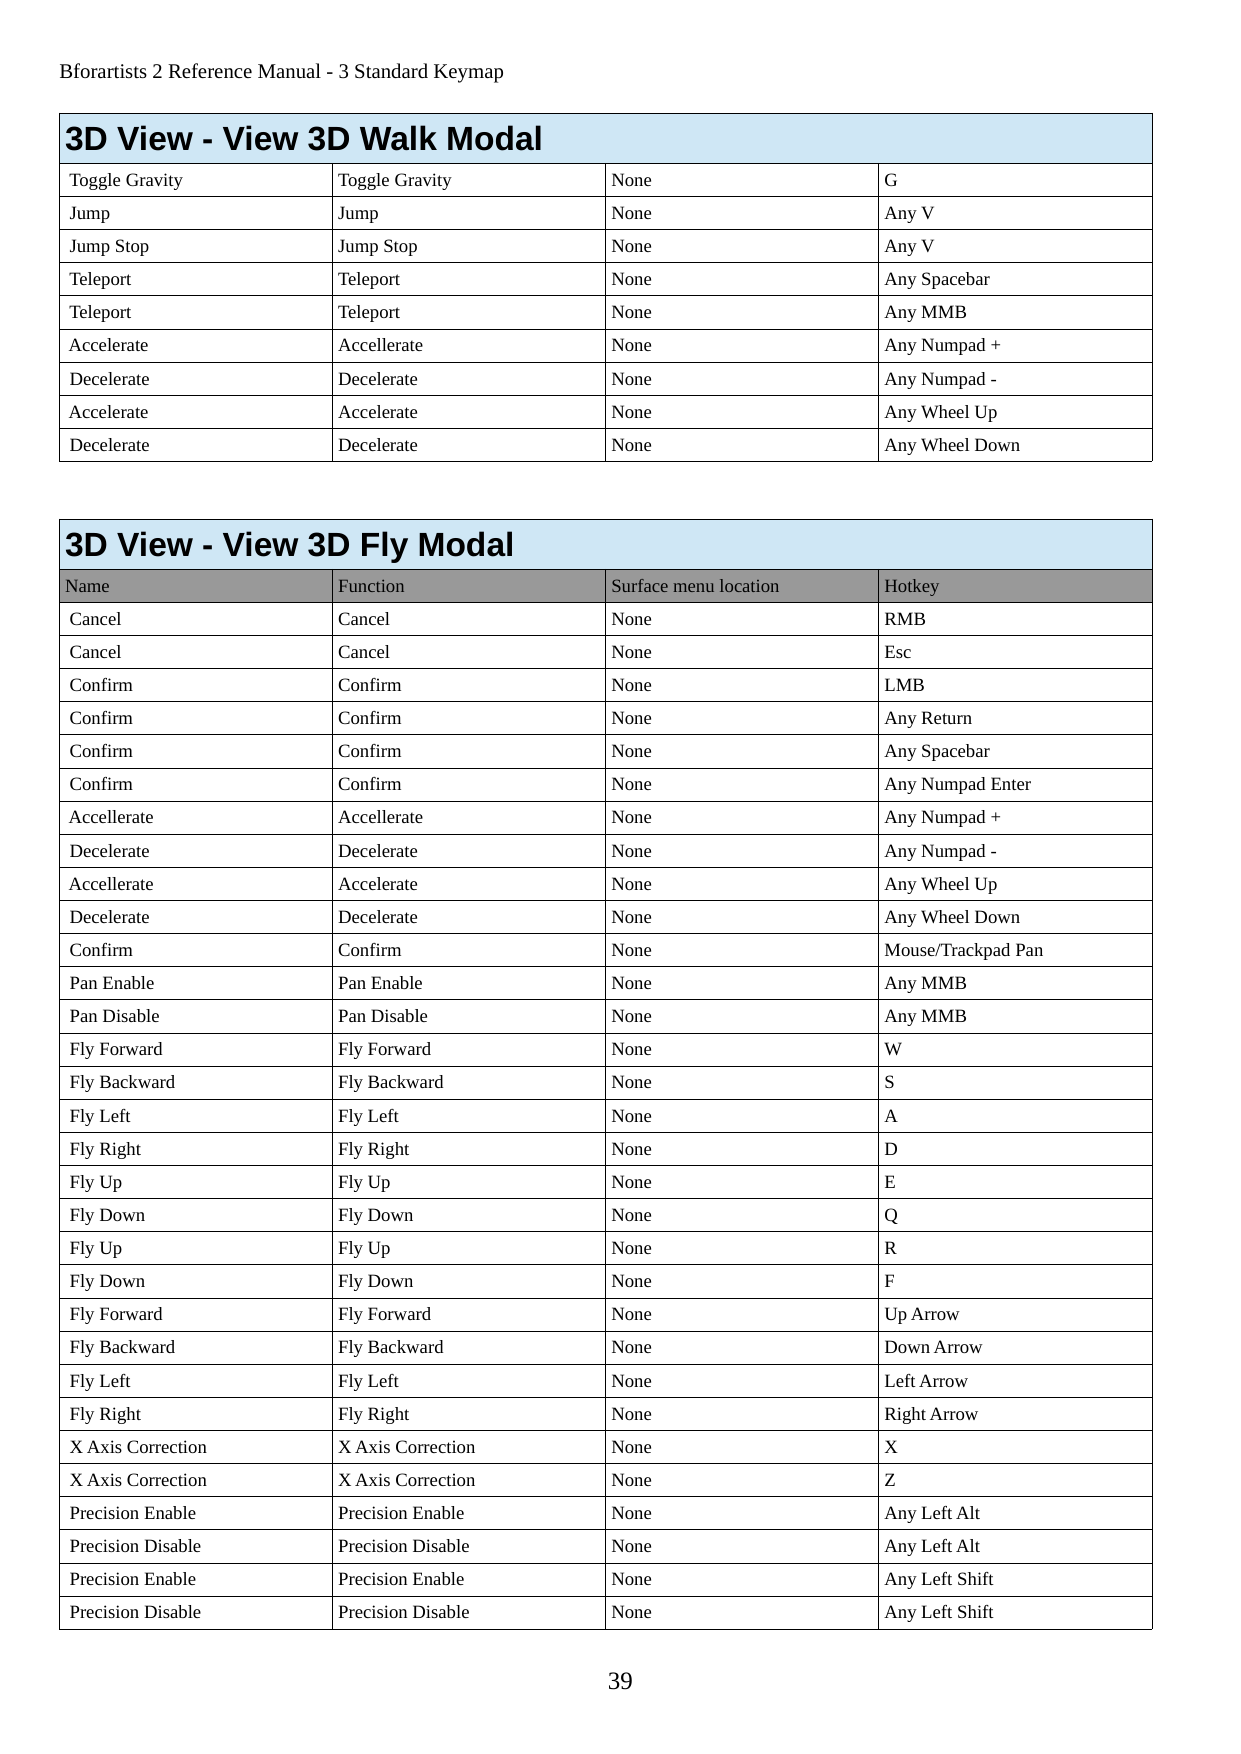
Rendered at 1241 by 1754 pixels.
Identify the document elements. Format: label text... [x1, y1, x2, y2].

table_cell None [606, 934, 878, 966]
table_header 3D View - View 3D Walk Modal [60, 114, 1152, 163]
table_cell None [606, 1232, 878, 1264]
table_cell Fly Backward [60, 1067, 332, 1099]
table_cell Decelerate [60, 901, 332, 933]
table_cell None [606, 967, 878, 999]
table_cell Any Return [879, 702, 1152, 734]
table_cell Right Arrow [879, 1398, 1152, 1430]
table_cell Cancel [60, 603, 332, 635]
table_cell None [606, 769, 878, 801]
table_cell F [879, 1265, 1152, 1297]
table_cell Teleport [60, 263, 332, 295]
table_cell Fly Down [333, 1199, 605, 1231]
table_cell None [606, 1497, 878, 1529]
table_cell Confirm [60, 769, 332, 801]
table_cell Fly Up [60, 1166, 332, 1198]
table_cell Any Left Shift [879, 1597, 1152, 1629]
table_cell Up Arrow [879, 1299, 1152, 1331]
table_cell Any MMB [879, 967, 1152, 999]
table_cell Hotkey [879, 570, 1152, 602]
table_cell Confirm [60, 735, 332, 767]
table_cell Precision Enable [333, 1497, 605, 1529]
table_cell None [606, 230, 878, 262]
table_cell Any Numpad - [879, 363, 1152, 395]
table_cell Any Wheel Down [879, 429, 1152, 461]
table_cell Fly Right [60, 1398, 332, 1430]
table_cell R [879, 1232, 1152, 1264]
table_cell Accelerate [333, 868, 605, 900]
table_cell Esc [879, 636, 1152, 668]
table_cell None [606, 164, 878, 196]
table_cell None [606, 1530, 878, 1562]
table_cell Fly Backward [60, 1332, 332, 1364]
table_cell Cancel [60, 636, 332, 668]
table_cell None [606, 330, 878, 362]
table_cell Confirm [333, 669, 605, 701]
table_cell None [606, 1100, 878, 1132]
table_cell Decelerate [60, 363, 332, 395]
table_cell Decelerate [60, 429, 332, 461]
table_cell Pan Disable [333, 1000, 605, 1032]
table_cell Jump Stop [333, 230, 605, 262]
table_cell Any Numpad + [879, 330, 1152, 362]
table_cell Fly Up [60, 1232, 332, 1264]
table_cell Surface menu location [606, 570, 878, 602]
table_cell Any MMB [879, 1000, 1152, 1032]
table_cell D [879, 1133, 1152, 1165]
table_cell Toggle Gravity [60, 164, 332, 196]
table_cell Accellerate [333, 802, 605, 834]
table_cell Fly Forward [333, 1034, 605, 1066]
table_cell None [606, 669, 878, 701]
table_cell Pan Enable [333, 967, 605, 999]
table_cell Any Numpad - [879, 835, 1152, 867]
table_cell Fly Right [60, 1133, 332, 1165]
table_cell Jump [333, 197, 605, 229]
table_cell None [606, 263, 878, 295]
table_cell Fly Forward [60, 1034, 332, 1066]
table_cell None [606, 1464, 878, 1496]
table_cell None [606, 735, 878, 767]
table_cell Name [60, 570, 332, 602]
table_cell LMB [879, 669, 1152, 701]
table_cell S [879, 1067, 1152, 1099]
table_cell X Axis Correction [60, 1431, 332, 1463]
table_cell Precision Enable [333, 1564, 605, 1596]
table_cell A [879, 1100, 1152, 1132]
table_cell Any V [879, 230, 1152, 262]
table_cell None [606, 1299, 878, 1331]
table_cell Any Numpad + [879, 802, 1152, 834]
table_cell Fly Left [333, 1365, 605, 1397]
table_cell Decelerate [333, 835, 605, 867]
table_cell None [606, 1431, 878, 1463]
table_cell Any Wheel Up [879, 868, 1152, 900]
table_cell Fly Backward [333, 1067, 605, 1099]
table_cell None [606, 1365, 878, 1397]
table_cell G [879, 164, 1152, 196]
table_cell Pan Enable [60, 967, 332, 999]
table_cell Any MMB [879, 296, 1152, 328]
table_cell None [606, 702, 878, 734]
table_cell Any Spacebar [879, 263, 1152, 295]
table_cell Any Numpad Enter [879, 769, 1152, 801]
table_cell None [606, 429, 878, 461]
table_header 3D View - View 3D Fly Modal [60, 520, 1152, 569]
table_cell X Axis Correction [60, 1464, 332, 1496]
table_cell Any Wheel Down [879, 901, 1152, 933]
table_cell Decelerate [333, 901, 605, 933]
table_cell Any Left Alt [879, 1497, 1152, 1529]
table_cell None [606, 1597, 878, 1629]
table_cell Mouse/Trackpad Pan [879, 934, 1152, 966]
table_cell Left Arrow [879, 1365, 1152, 1397]
table_cell None [606, 396, 878, 428]
table_cell Precision Enable [60, 1497, 332, 1529]
table_cell Fly Down [333, 1265, 605, 1297]
table_cell Accelerate [60, 396, 332, 428]
table_cell None [606, 1133, 878, 1165]
table_cell None [606, 197, 878, 229]
table_cell Precision Disable [333, 1597, 605, 1629]
table_cell Fly Left [60, 1365, 332, 1397]
table_cell Q [879, 1199, 1152, 1231]
table_cell Decelerate [60, 835, 332, 867]
table_cell Fly Down [60, 1199, 332, 1231]
table_cell Accellerate [60, 802, 332, 834]
table_cell Confirm [333, 735, 605, 767]
table_cell Jump [60, 197, 332, 229]
table_cell Teleport [333, 263, 605, 295]
table_cell Precision Disable [60, 1530, 332, 1562]
table_cell None [606, 835, 878, 867]
table_cell Decelerate [333, 429, 605, 461]
table_cell Precision Disable [60, 1597, 332, 1629]
table_cell Fly Up [333, 1166, 605, 1198]
table_cell None [606, 296, 878, 328]
table_cell Confirm [60, 934, 332, 966]
table_cell Precision Disable [333, 1530, 605, 1562]
table_cell Fly Up [333, 1232, 605, 1264]
table_cell RMB [879, 603, 1152, 635]
table_cell E [879, 1166, 1152, 1198]
table_cell None [606, 1564, 878, 1596]
table_cell Teleport [60, 296, 332, 328]
table_cell Any Spacebar [879, 735, 1152, 767]
table_cell Fly Backward [333, 1332, 605, 1364]
table_cell Function [333, 570, 605, 602]
table_cell Toggle Gravity [333, 164, 605, 196]
table_cell Fly Right [333, 1133, 605, 1165]
table_cell Teleport [333, 296, 605, 328]
table_cell Any Left Alt [879, 1530, 1152, 1562]
table_cell Down Arrow [879, 1332, 1152, 1364]
table_cell None [606, 603, 878, 635]
table_cell Any Wheel Up [879, 396, 1152, 428]
table_cell None [606, 1034, 878, 1066]
table_cell Cancel [333, 603, 605, 635]
table_cell Pan Disable [60, 1000, 332, 1032]
table_cell None [606, 636, 878, 668]
table_cell Z [879, 1464, 1152, 1496]
table_cell Accellerate [60, 868, 332, 900]
table_cell Accellerate [333, 330, 605, 362]
table_cell None [606, 363, 878, 395]
table_cell Fly Forward [60, 1299, 332, 1331]
table_cell Accelerate [333, 396, 605, 428]
table_cell None [606, 901, 878, 933]
table_cell None [606, 1265, 878, 1297]
table_cell Confirm [60, 669, 332, 701]
table_cell Any Left Shift [879, 1564, 1152, 1596]
table_cell X [879, 1431, 1152, 1463]
table_cell None [606, 1332, 878, 1364]
table_cell None [606, 1000, 878, 1032]
table_cell Cancel [333, 636, 605, 668]
table_cell Fly Forward [333, 1299, 605, 1331]
table_cell W [879, 1034, 1152, 1066]
table_cell X Axis Correction [333, 1431, 605, 1463]
table_cell Confirm [333, 702, 605, 734]
table_cell Any V [879, 197, 1152, 229]
table_cell Precision Enable [60, 1564, 332, 1596]
table_cell X Axis Correction [333, 1464, 605, 1496]
table_cell None [606, 802, 878, 834]
table_cell None [606, 1166, 878, 1198]
table_cell Fly Right [333, 1398, 605, 1430]
table_cell Fly Down [60, 1265, 332, 1297]
table_cell None [606, 1067, 878, 1099]
table_cell Fly Left [333, 1100, 605, 1132]
table_cell Confirm [333, 934, 605, 966]
table_cell Confirm [60, 702, 332, 734]
table_cell Confirm [333, 769, 605, 801]
table_cell Accelerate [60, 330, 332, 362]
table_cell Fly Left [60, 1100, 332, 1132]
table_cell None [606, 1199, 878, 1231]
table_cell Decelerate [333, 363, 605, 395]
table_cell None [606, 868, 878, 900]
table_cell None [606, 1398, 878, 1430]
table_cell Jump Stop [60, 230, 332, 262]
